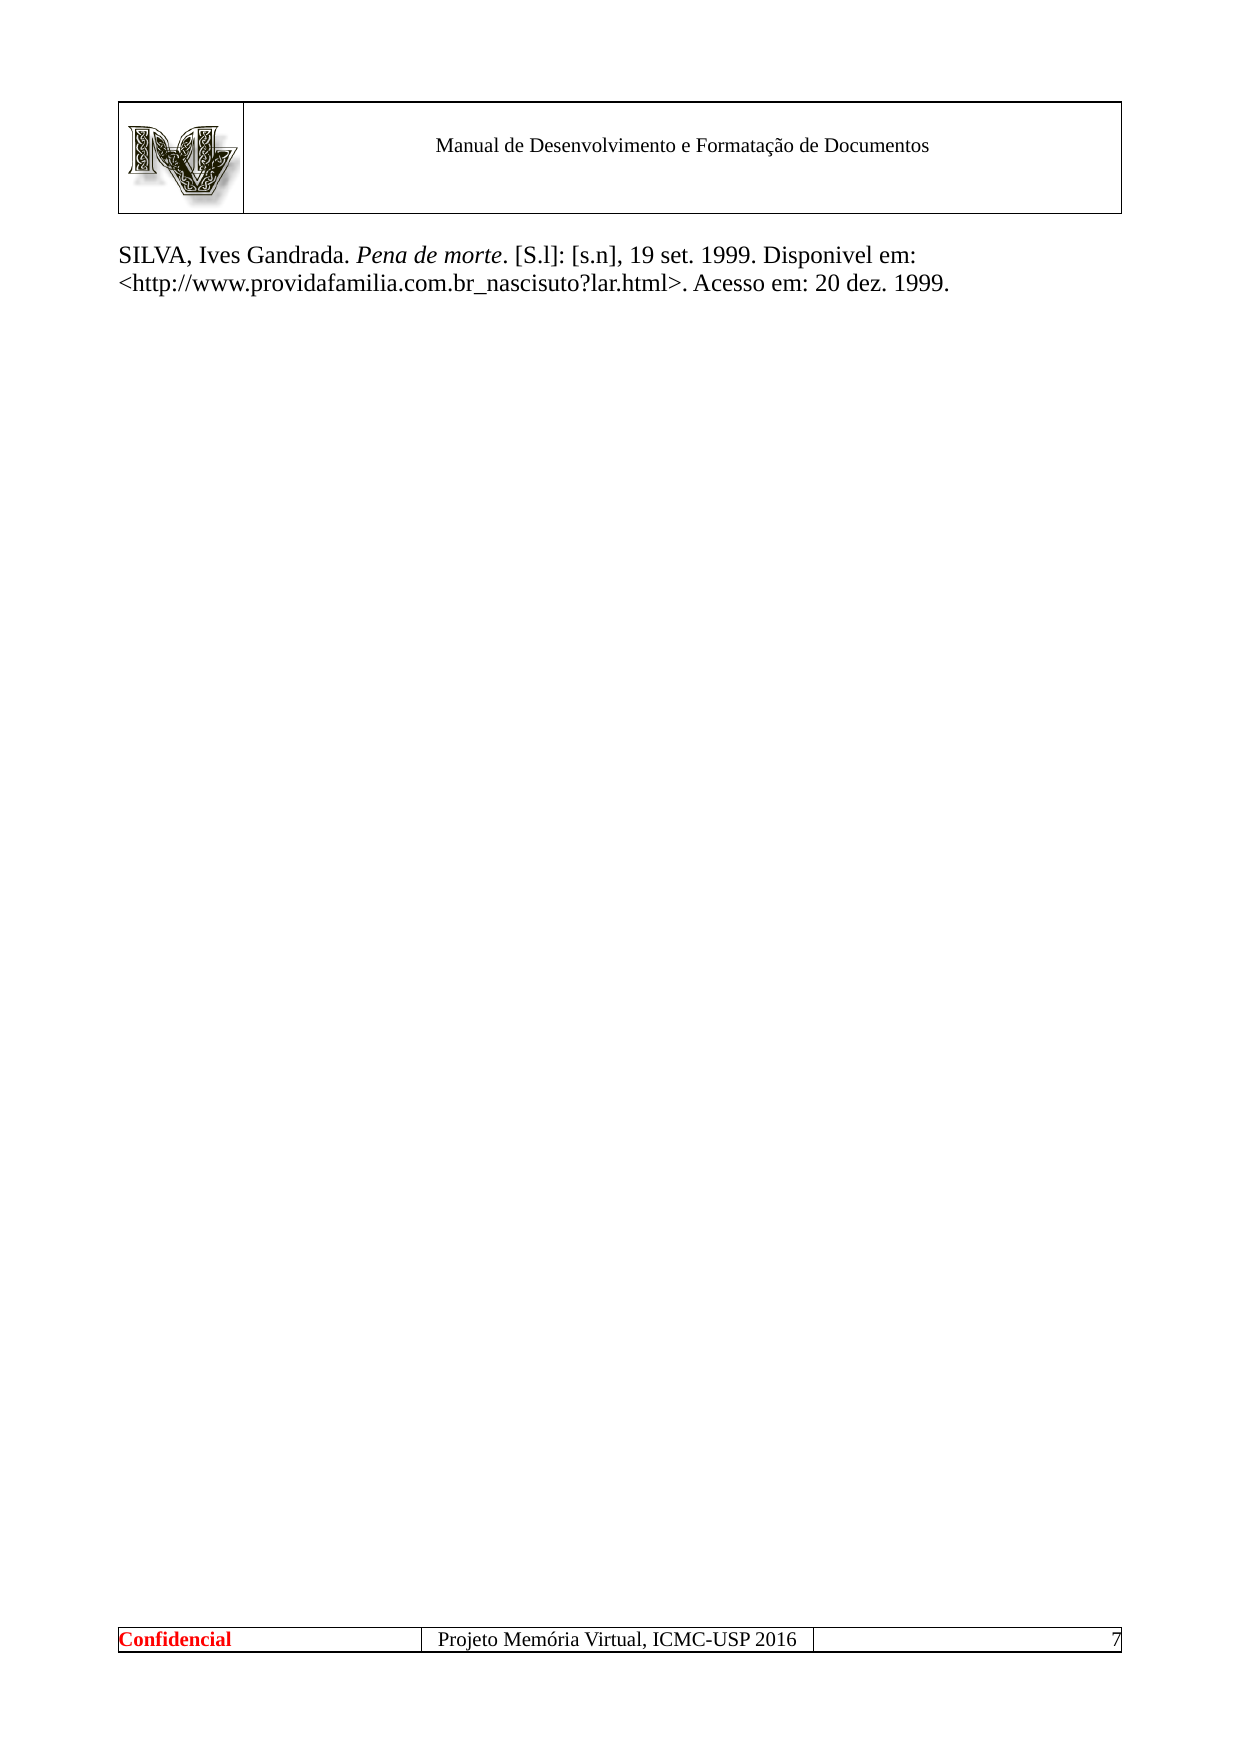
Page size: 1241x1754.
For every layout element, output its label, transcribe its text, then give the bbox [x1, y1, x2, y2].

text SILVA, Ives Gandrada. Pena de morte. [S.l]: [s.n], 19 set. 1999. Disponivel em: <http://www.providafamilia.com.br_nascisuto?lar.html>. Acesso em: 20 dez. 1999. [118, 241, 1122, 297]
picture [121, 109, 241, 212]
